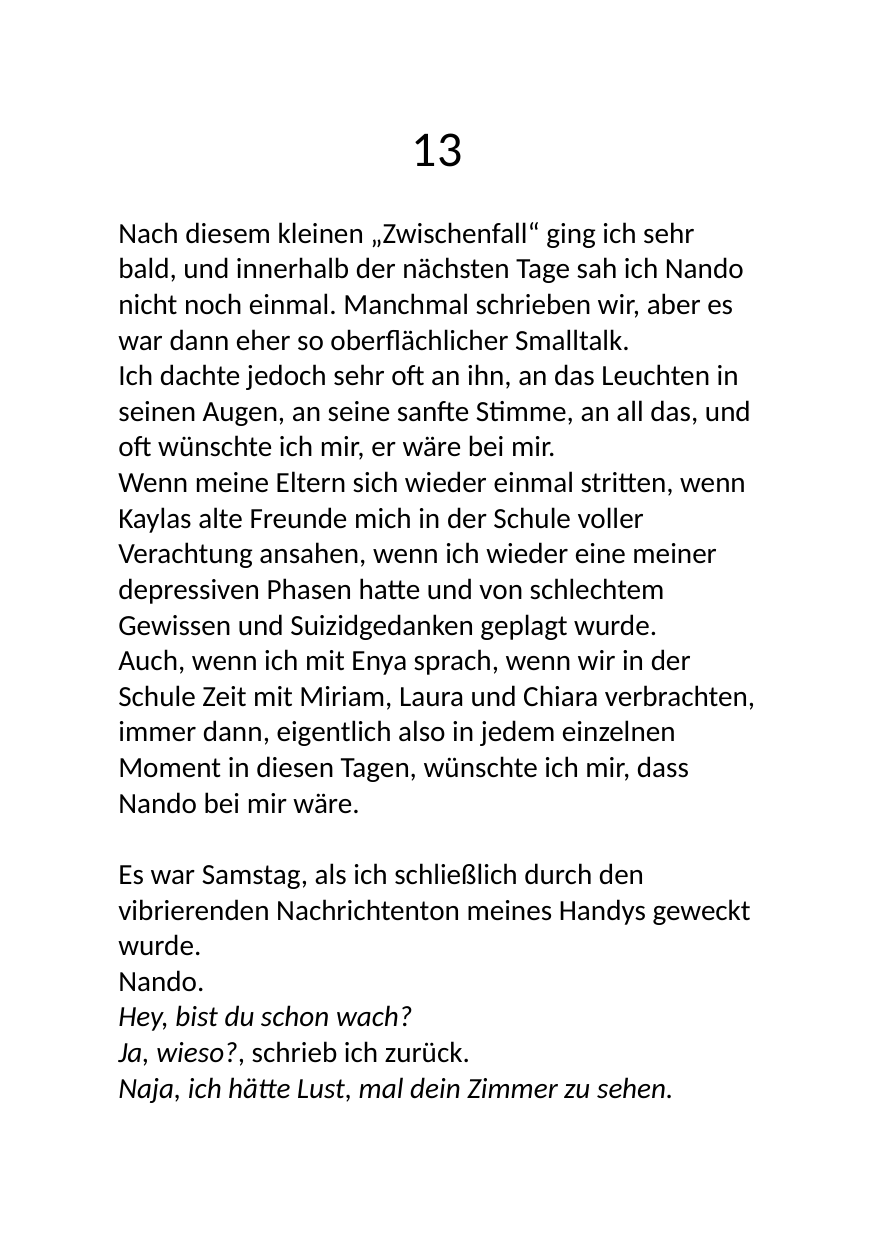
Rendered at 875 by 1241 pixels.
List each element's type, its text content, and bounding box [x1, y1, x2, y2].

text Es war Samstag, als ich schließlich durch den vibrierenden Nachrichtenton meines Handys geweckt wurde. [118, 856, 756, 963]
text Wenn meine Eltern sich wieder einmal stritten, wenn Kaylas alte Freunde mich in der Schule voller Verachtung ansahen, wenn ich wieder eine meiner depressiven Phasen hatte und von schlechtem Gewissen und Suizidgedanken geplagt wurde. [118, 464, 756, 642]
text Ja, wieso?, schrieb ich zurück. [118, 1034, 756, 1070]
text Naja, ich hätte Lust, mal dein Zimmer zu sehen. [118, 1070, 756, 1105]
text Nando. [118, 963, 756, 998]
text Nach diesem kleinen „Zwischenfall“ ging ich sehr bald, und innerhalb der nächsten Tage sah ich Nando nicht noch einmal. Manchmal schrieben wir, aber es war dann eher so oberflächlicher Smalltalk. [118, 215, 756, 357]
text Auch, wenn ich mit Enya sprach, wenn wir in der Schule Zeit mit Miriam, Laura und Chiara verbrachten, immer dann, eigentlich also in jedem einzelnen Moment in diesen Tagen, wünschte ich mir, dass Nando bei mir wäre. [118, 642, 756, 820]
text Ich dachte jedoch sehr oft an ihn, an das Leuchten in seinen Augen, an seine sanfte Stimme, an all das, und oft wünschte ich mir, er wäre bei mir. [118, 357, 756, 464]
text 13 [118, 118, 756, 179]
text Hey, bist du schon wach? [118, 998, 756, 1034]
